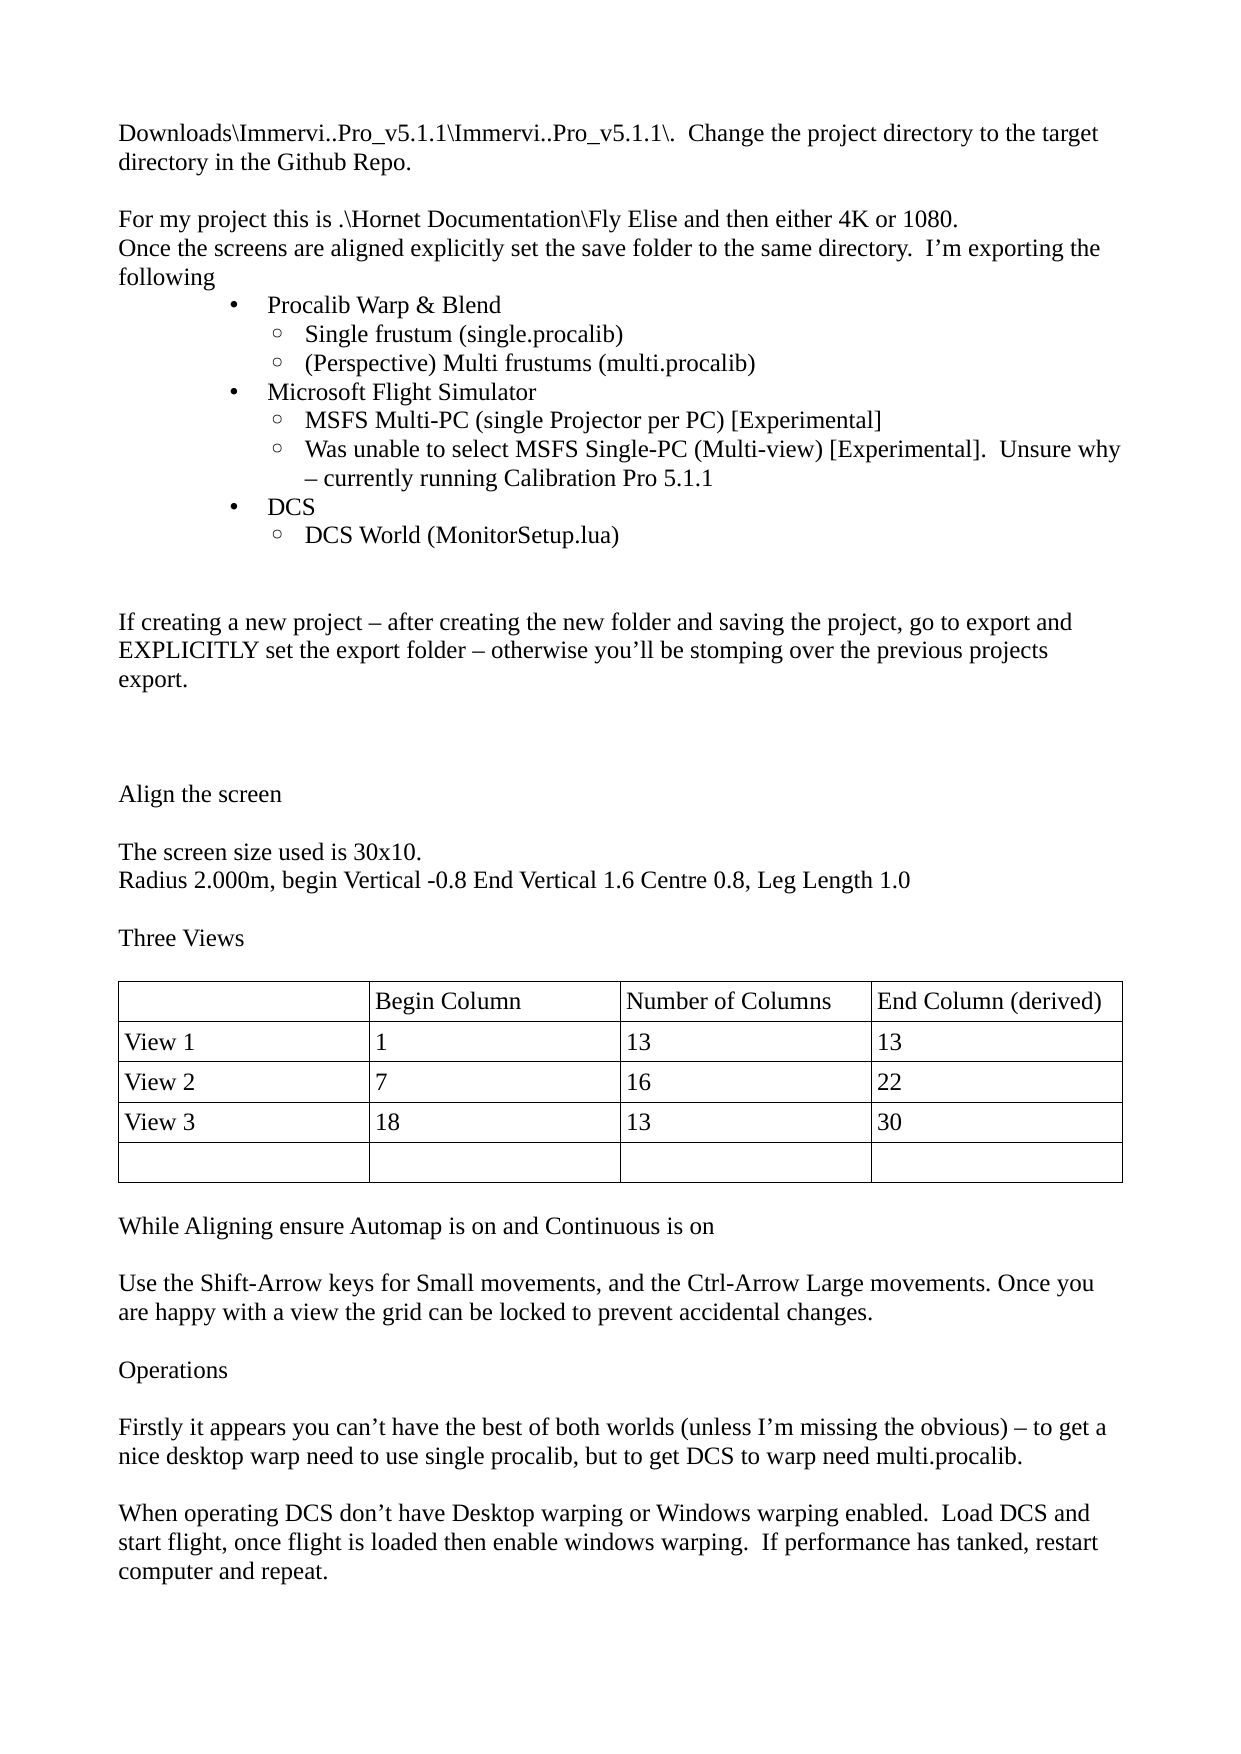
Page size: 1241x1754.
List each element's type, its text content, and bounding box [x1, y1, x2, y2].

table_cell View 3 [119, 1103, 369, 1142]
text While Aligning ensure Automap is on and Continuous is on [118, 1211, 1122, 1240]
list (Perspective) Multi frustums (multi.procalib) [267, 348, 1122, 377]
table_cell 18 [370, 1103, 620, 1142]
table_cell 30 [872, 1103, 1122, 1142]
table_cell [370, 1143, 620, 1182]
table_cell 22 [872, 1062, 1122, 1102]
list MSFS Multi-PC (single Projector per PC) [Experimental] [267, 406, 1122, 434]
table_cell [621, 1143, 871, 1182]
table_cell 13 [621, 1022, 871, 1061]
table_header Begin Column [370, 982, 620, 1021]
text Use the Shift-Arrow keys for Small movements, and the Ctrl-Arrow Large movements. Once you are happy with a view the grid can be locked to prevent accidental changes. [118, 1268, 1122, 1326]
list DCS [229, 492, 1122, 521]
table_cell 1 [370, 1022, 620, 1061]
text When operating DCS don’t have Desktop warping or Windows warping enabled. Load DCS and start flight, once flight is loaded then enable windows warping. If performance has tanked, restart computer and repeat. [118, 1498, 1122, 1585]
text Firstly it appears you can’t have the best of both worlds (unless I’m missing the obvious) – to get a nice desktop warp need to use single procalib, but to get DCS to warp need multi.procalib. [118, 1412, 1122, 1470]
text Align the screen [118, 779, 1122, 808]
list DCS World (MonitorSetup.lua) [267, 521, 1122, 549]
table_cell 16 [621, 1062, 871, 1102]
table_cell View 1 [119, 1022, 369, 1061]
list Microsoft Flight Simulator [229, 377, 1122, 406]
list Single frustum (single.procalib) [267, 319, 1122, 348]
table_cell 7 [370, 1062, 620, 1102]
text For my project this is .\Hornet Documentation\Fly Elise and then either 4K or 1080. [118, 204, 1122, 233]
table_cell 13 [621, 1103, 871, 1142]
text Once the screens are aligned explicitly set the save folder to the same directory. I’m exporting the following [118, 233, 1122, 291]
table_cell 13 [872, 1022, 1122, 1061]
list Procalib Warp & Blend [229, 291, 1122, 319]
text If creating a new project – after creating the new folder and saving the project, go to export and EXPLICITLY set the export folder – otherwise you’ll be stomping over the previous projects export. [118, 607, 1122, 693]
text Operations [118, 1355, 1122, 1383]
text Downloads\Immervi..Pro_v5.1.1\Immervi..Pro_v5.1.1\. Change the project directory to the target directory in the Github Repo. [118, 118, 1122, 176]
list Was unable to select MSFS Single-PC (Multi-view) [Experimental]. Unsure why – currently running Calibration Pro 5.1.1 [267, 434, 1122, 492]
text The screen size used is 30x10. [118, 837, 1122, 866]
table_header Number of Columns [621, 982, 871, 1021]
table_header End Column (derived) [872, 982, 1122, 1021]
text Radius 2.000m, begin Vertical -0.8 End Vertical 1.6 Centre 0.8, Leg Length 1.0 [118, 866, 1122, 894]
table_cell View 2 [119, 1062, 369, 1102]
table_cell [119, 1143, 369, 1182]
text Three Views [118, 923, 1122, 952]
table_header [119, 982, 369, 1021]
table_cell [872, 1143, 1122, 1182]
